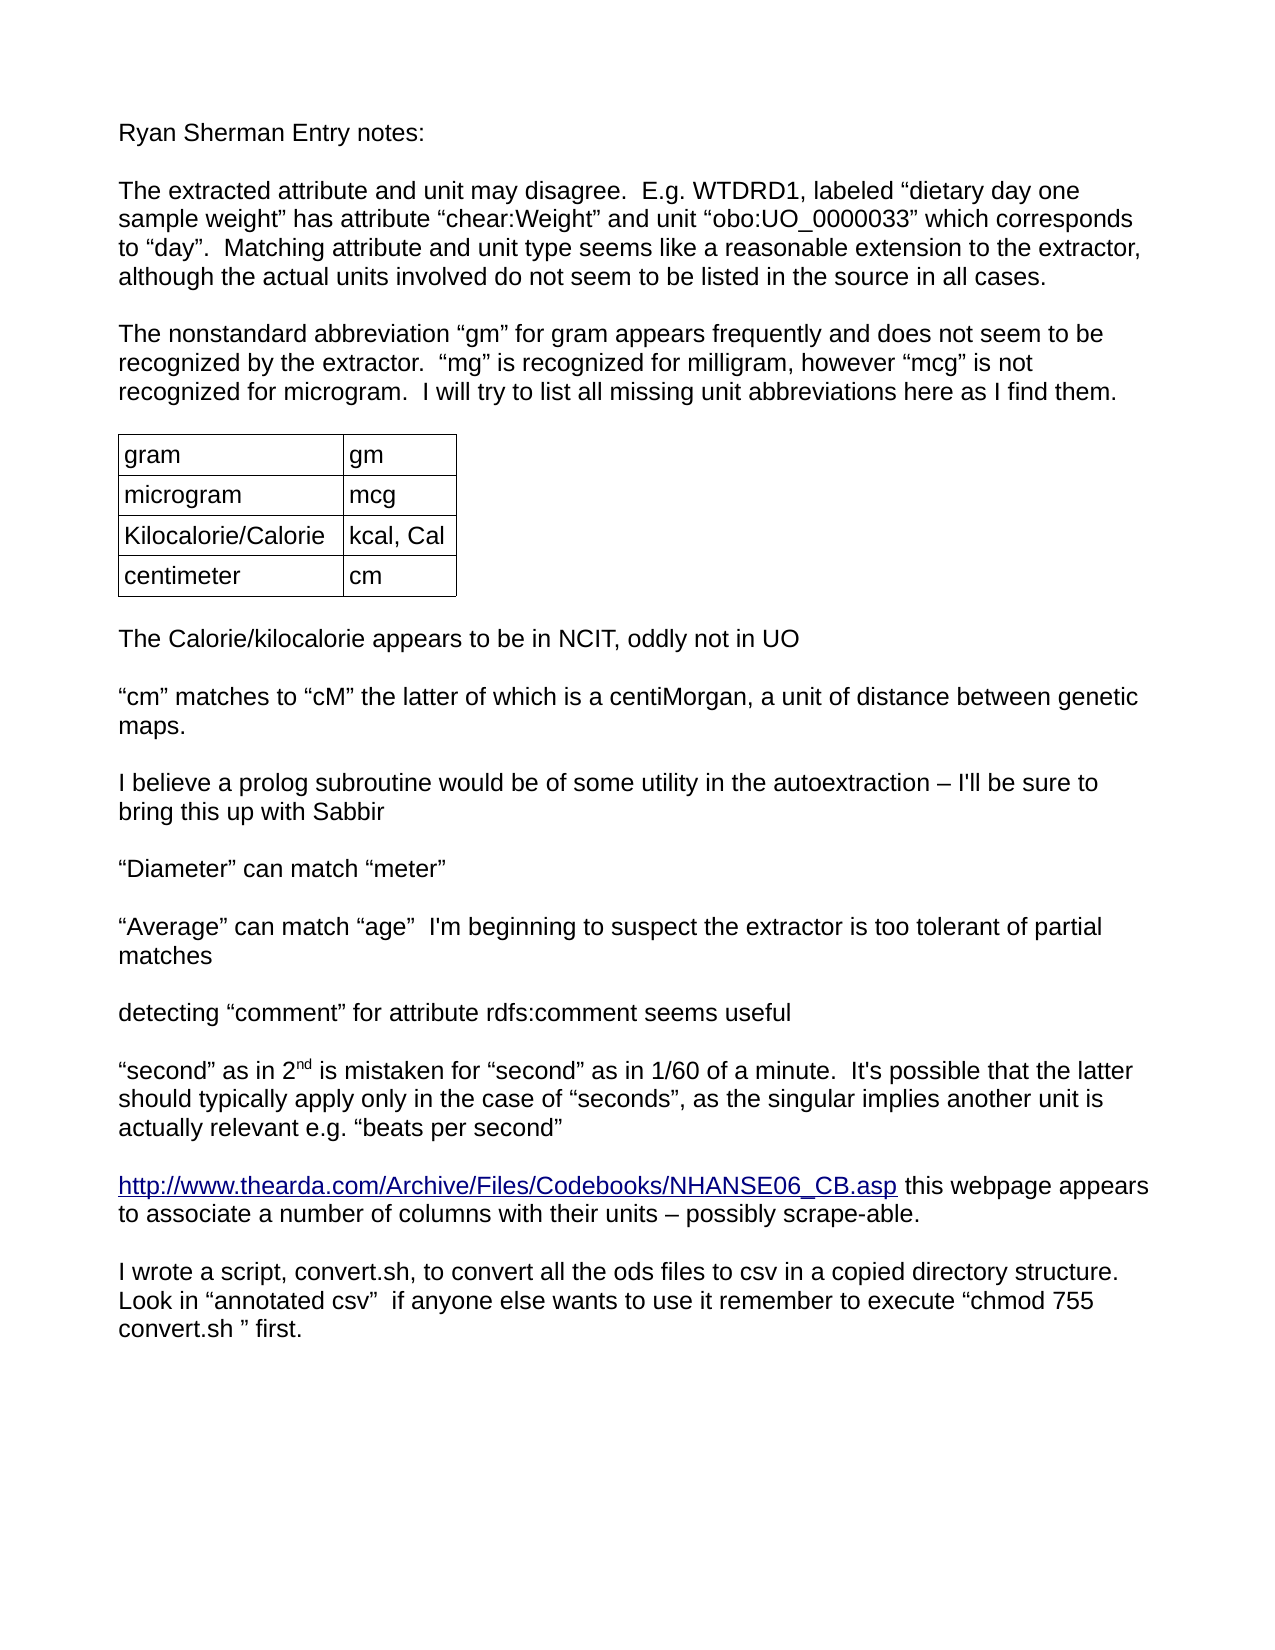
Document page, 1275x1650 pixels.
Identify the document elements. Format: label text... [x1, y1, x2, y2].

text The extracted attribute and unit may disagree. E.g. WTDRD1, labeled “dietary day one sample weight” has attribute “chear:Weight” and unit “obo:UO_0000033” which corresponds to “day”. Matching attribute and unit type seems like a reasonable extension to the extractor, although the actual units involved do not seem to be listed in the source in all cases. [118, 176, 1157, 291]
table_cell microgram [119, 476, 343, 515]
text “Average” can match “age” I'm beginning to suspect the extractor is too tolerant of partial matches [118, 912, 1157, 969]
table_cell kcal, Cal [344, 516, 456, 555]
text detecting “comment” for attribute rdfs:comment seems useful [118, 998, 1157, 1027]
table_header gram [119, 435, 343, 475]
text Ryan Sherman Entry notes: [118, 118, 1157, 147]
text The nonstandard abbreviation “gm” for gram appears frequently and does not seem to be recognized by the extractor. “mg” is recognized for milligram, however “mcg” is not recognized for microgram. I will try to list all missing unit abbreviations here as I find them. [118, 319, 1157, 406]
text I believe a prolog subroutine would be of some utility in the autoextraction – I'll be sure to bring this up with Sabbir [118, 768, 1157, 826]
text “second” as in 2nd is mistaken for “second” as in 1/60 of a minute. It's possible that the latter should typically apply only in the case of “seconds”, as the singular implies another unit is actually relevant e.g. “beats per second” [118, 1056, 1157, 1142]
table_cell centimeter [119, 556, 343, 596]
table_header gm [344, 435, 456, 475]
text I wrote a script, convert.sh, to convert all the ods files to csv in a copied directory structure. Look in “annotated csv” if anyone else wants to use it remember to execute “chmod 755 convert.sh ” first. [118, 1257, 1157, 1343]
table_cell cm [344, 556, 456, 596]
text “Diameter” can match “meter” [118, 854, 1157, 883]
text http://www.thearda.com/Archive/Files/Codebooks/NHANSE06_CB.asp this webpage appears to associate a number of columns with their units – possibly scrape-able. [118, 1171, 1157, 1228]
table_cell mcg [344, 476, 456, 515]
table_cell Kilocalorie/Calorie [119, 516, 343, 555]
text “cm” matches to “cM” the latter of which is a centiMorgan, a unit of distance between genetic maps. [118, 682, 1157, 739]
text The Calorie/kilocalorie appears to be in NCIT, oddly not in UO [118, 624, 1157, 653]
